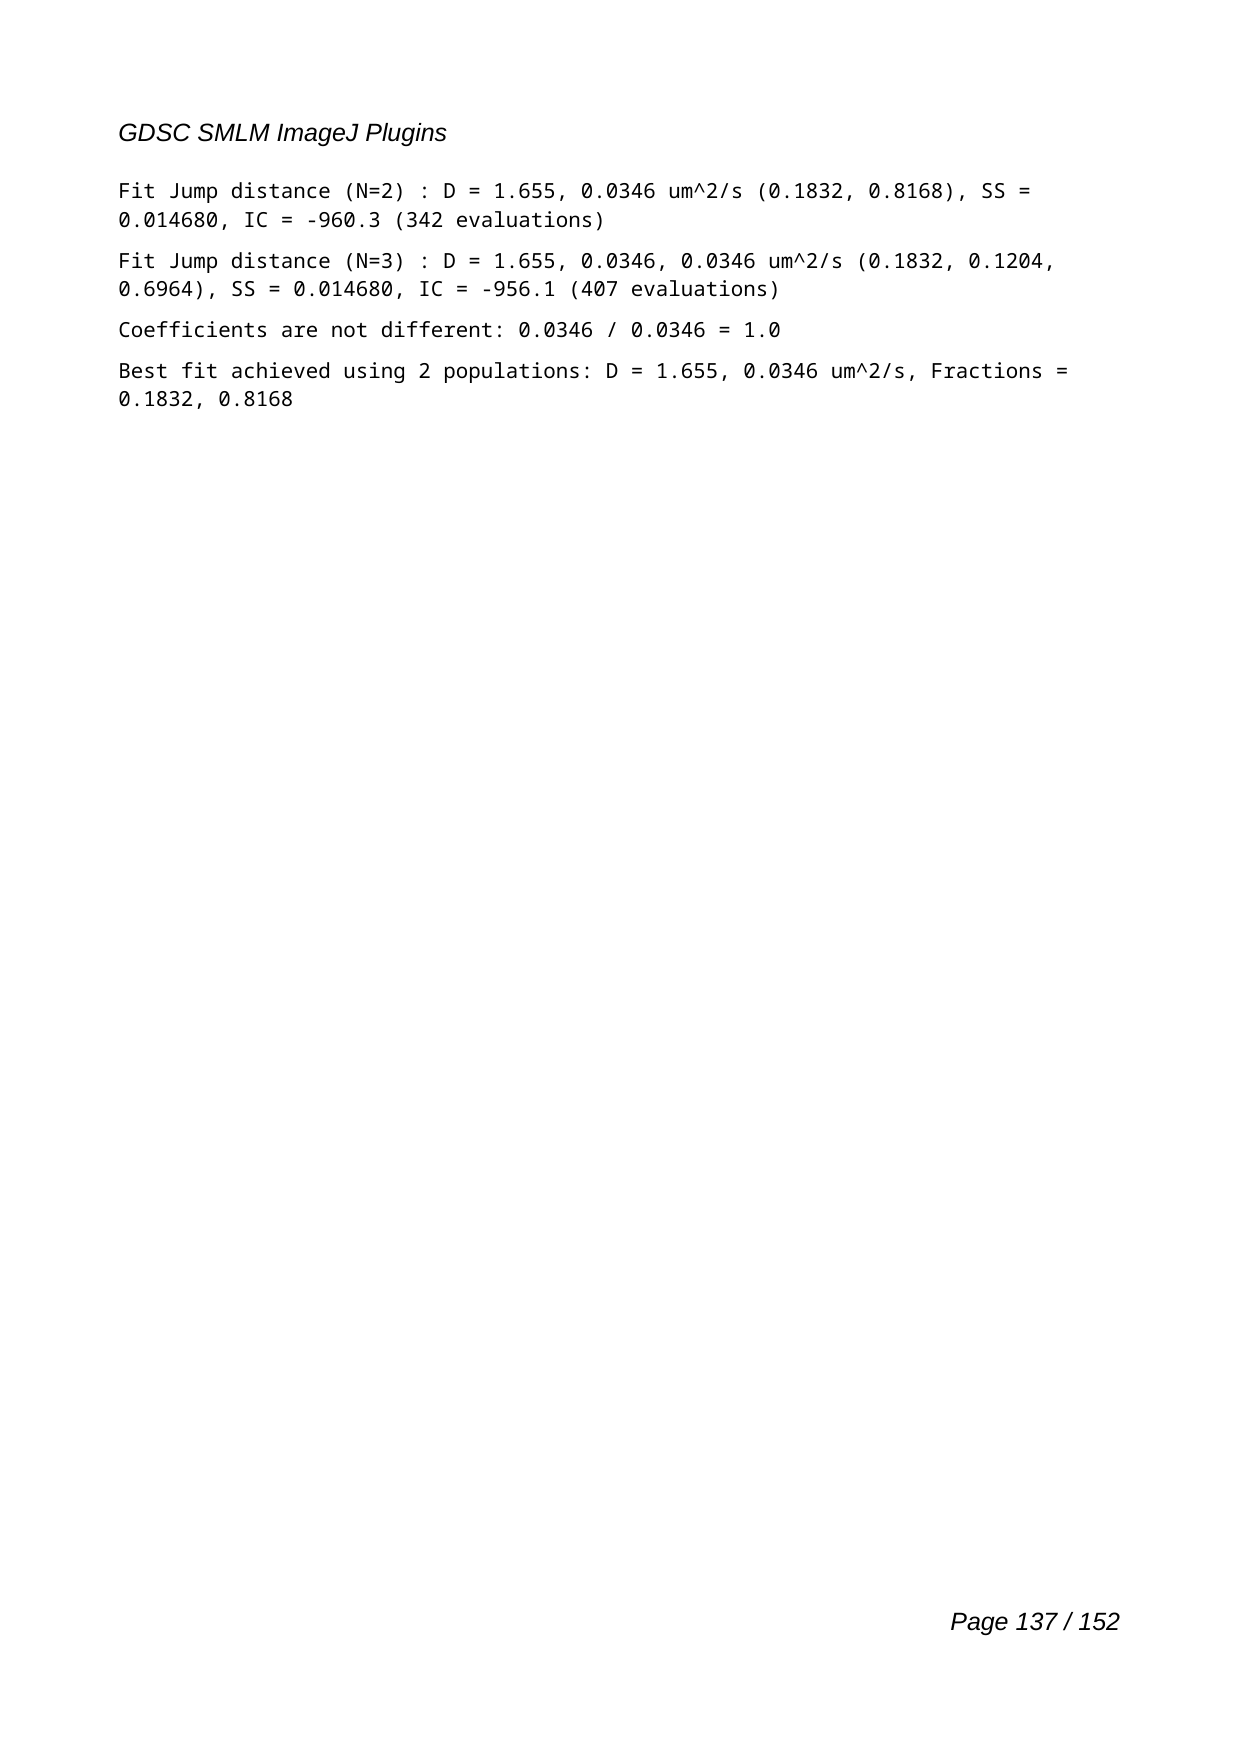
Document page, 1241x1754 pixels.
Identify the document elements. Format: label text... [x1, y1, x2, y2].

text Fit Jump distance (N=3) : D = 1.655, 0.0346, 0.0346 um^2/s (0.1832, 0.1204, 0.6964), SS = 0.014680, IC = -956.1 (407 evaluations) [118, 246, 1122, 303]
text Coefficients are not different: 0.0346 / 0.0346 = 1.0 [118, 315, 1122, 343]
text Fit Jump distance (N=2) : D = 1.655, 0.0346 um^2/s (0.1832, 0.8168), SS = 0.014680, IC = -960.3 (342 evaluations) [118, 176, 1122, 233]
text Best fit achieved using 2 populations: D = 1.655, 0.0346 um^2/s, Fractions = 0.1832, 0.8168 [118, 356, 1122, 413]
